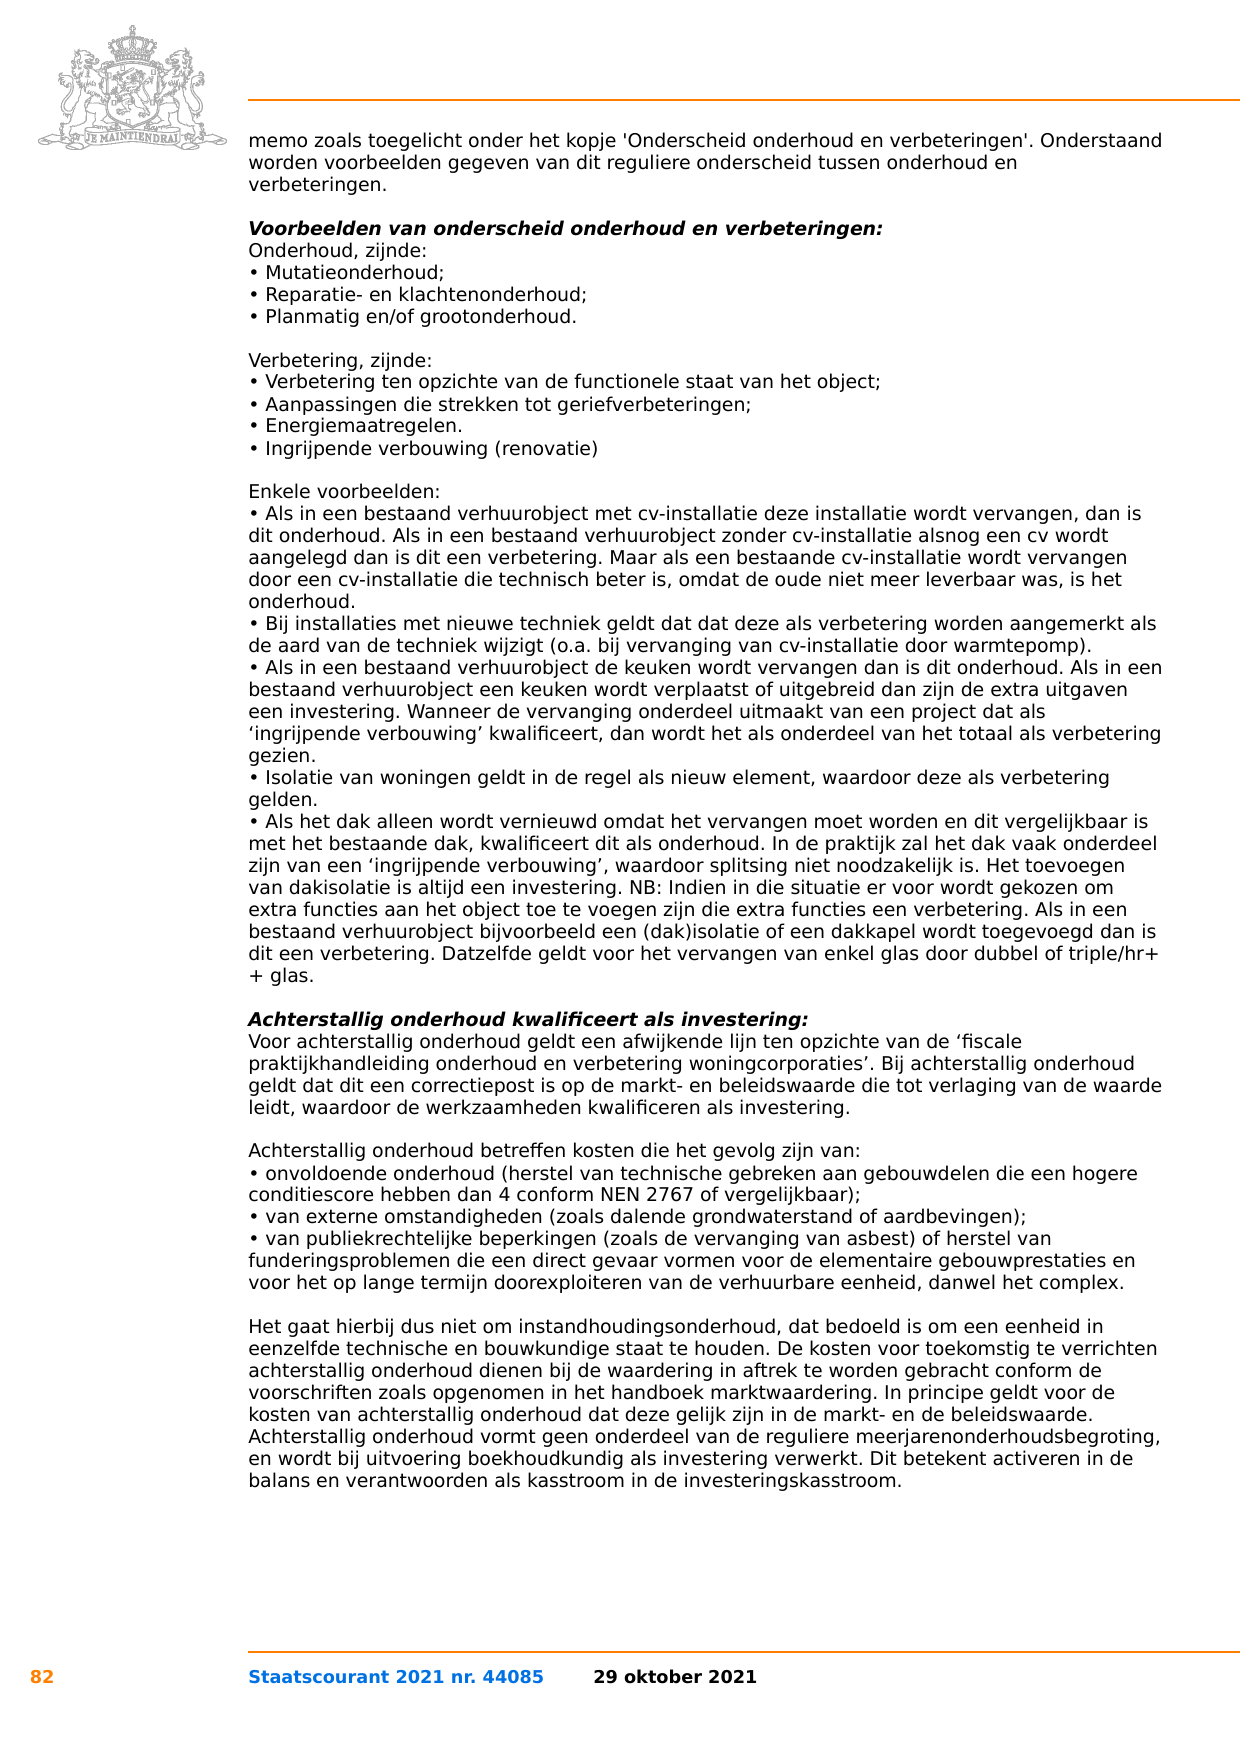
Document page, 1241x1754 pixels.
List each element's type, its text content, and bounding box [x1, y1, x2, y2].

text • Planmatig en/of grootonderhoud. [248, 306, 1163, 328]
text • Energiemaatregelen. [248, 415, 1163, 437]
text Onderhoud, zijnde: [248, 240, 1163, 262]
picture [38, 25, 227, 150]
text • Als in een bestaand verhuurobject met cv-installatie deze installatie wordt vervangen, dan is dit onderhoud. Als in een bestaand verhuurobject zonder cv-installatie alsnog een cv wordt aangelegd dan is dit een verbetering. Maar als een bestaande cv-installatie wordt vervangen door een cv-installatie die technisch beter is, omdat de oude niet meer leverbaar was, is het onderhoud. [248, 503, 1163, 613]
text memo zoals toegelicht onder het kopje 'Onderscheid onderhoud en verbeteringen'. Onderstaand worden voorbeelden gegeven van dit reguliere onderscheid tussen onderhoud en verbeteringen. [248, 130, 1163, 196]
text • onvoldoende onderhoud (herstel van technische gebreken aan gebouwdelen die een hogere conditiescore hebben dan 4 conform NEN 2767 of vergelijkbaar); [248, 1162, 1163, 1206]
text • van externe omstandigheden (zoals dalende grondwaterstand of aardbevingen); [248, 1206, 1163, 1228]
text • Verbetering ten opzichte van de functionele staat van het object; [248, 371, 1163, 393]
text Voorbeelden van onderscheid onderhoud en verbeteringen: [248, 218, 1163, 240]
text • Isolatie van woningen geldt in de regel als nieuw element, waardoor deze als verbetering gelden. [248, 767, 1163, 811]
text Voor achterstallig onderhoud geldt een afwijkende lijn ten opzichte van de ‘fiscale praktijkhandleiding onderhoud en verbetering woningcorporaties’. Bij achterstallig onderhoud geldt dat dit een correctiepost is op de markt- en beleidswaarde die tot verlaging van de waarde leidt, waardoor de werkzaamheden kwalificeren als investering. [248, 1031, 1163, 1118]
text • Ingrijpende verbouwing (renovatie) [248, 437, 1163, 459]
text Verbetering, zijnde: [248, 349, 1163, 371]
text Achterstallig onderhoud kwalificeert als investering: [248, 1009, 1163, 1031]
text • Bij installaties met nieuwe techniek geldt dat dat deze als verbetering worden aangemerkt als de aard van de techniek wijzigt (o.a. bij vervanging van cv-installatie door warmtepomp). [248, 613, 1163, 657]
text • Aanpassingen die strekken tot geriefverbeteringen; [248, 393, 1163, 415]
text • Als in een bestaand verhuurobject de keuken wordt vervangen dan is dit onderhoud. Als in een bestaand verhuurobject een keuken wordt verplaatst of uitgebreid dan zijn de extra uitgaven een investering. Wanneer de vervanging onderdeel uitmaakt van een project dat als ‘ingrijpende verbouwing’ kwalificeert, dan wordt het als onderdeel van het totaal als verbetering gezien. [248, 657, 1163, 767]
text • van publiekrechtelijke beperkingen (zoals de vervanging van asbest) of herstel van funderingsproblemen die een direct gevaar vormen voor de elementaire gebouwprestaties en voor het op lange termijn doorexploiteren van de verhuurbare eenheid, danwel het complex. [248, 1228, 1163, 1294]
text • Mutatieonderhoud; [248, 262, 1163, 284]
text • Als het dak alleen wordt vernieuwd omdat het vervangen moet worden en dit vergelijkbaar is met het bestaande dak, kwalificeert dit als onderhoud. In de praktijk zal het dak vaak onderdeel zijn van een ‘ingrijpende verbouwing’, waardoor splitsing niet noodzakelijk is. Het toevoegen van dakisolatie is altijd een investering. NB: Indien in die situatie er voor wordt gekozen om extra functies aan het object toe te voegen zijn die extra functies een verbetering. Als in een bestaand verhuurobject bijvoorbeeld een (dak)isolatie of een dakkapel wordt toegevoegd dan is dit een verbetering. Datzelfde geldt voor het vervangen van enkel glas door dubbel of triple/hr++ glas. [248, 811, 1163, 987]
text Enkele voorbeelden: [248, 481, 1163, 503]
text Het gaat hierbij dus niet om instandhoudingsonderhoud, dat bedoeld is om een eenheid in eenzelfde technische en bouwkundige staat te houden. De kosten voor toekomstig te verrichten achterstallig onderhoud dienen bij de waardering in aftrek te worden gebracht conform de voorschriften zoals opgenomen in het handboek marktwaardering. In principe geldt voor de kosten van achterstallig onderhoud dat deze gelijk zijn in de markt- en de beleidswaarde. Achterstallig onderhoud vormt geen onderdeel van de reguliere meerjarenonderhoudsbegroting, en wordt bij uitvoering boekhoudkundig als investering verwerkt. Dit betekent activeren in de balans en verantwoorden als kasstroom in de investeringskasstroom. [248, 1316, 1163, 1492]
text Achterstallig onderhoud betreffen kosten die het gevolg zijn van: [248, 1140, 1163, 1162]
text • Reparatie- en klachtenonderhoud; [248, 284, 1163, 306]
